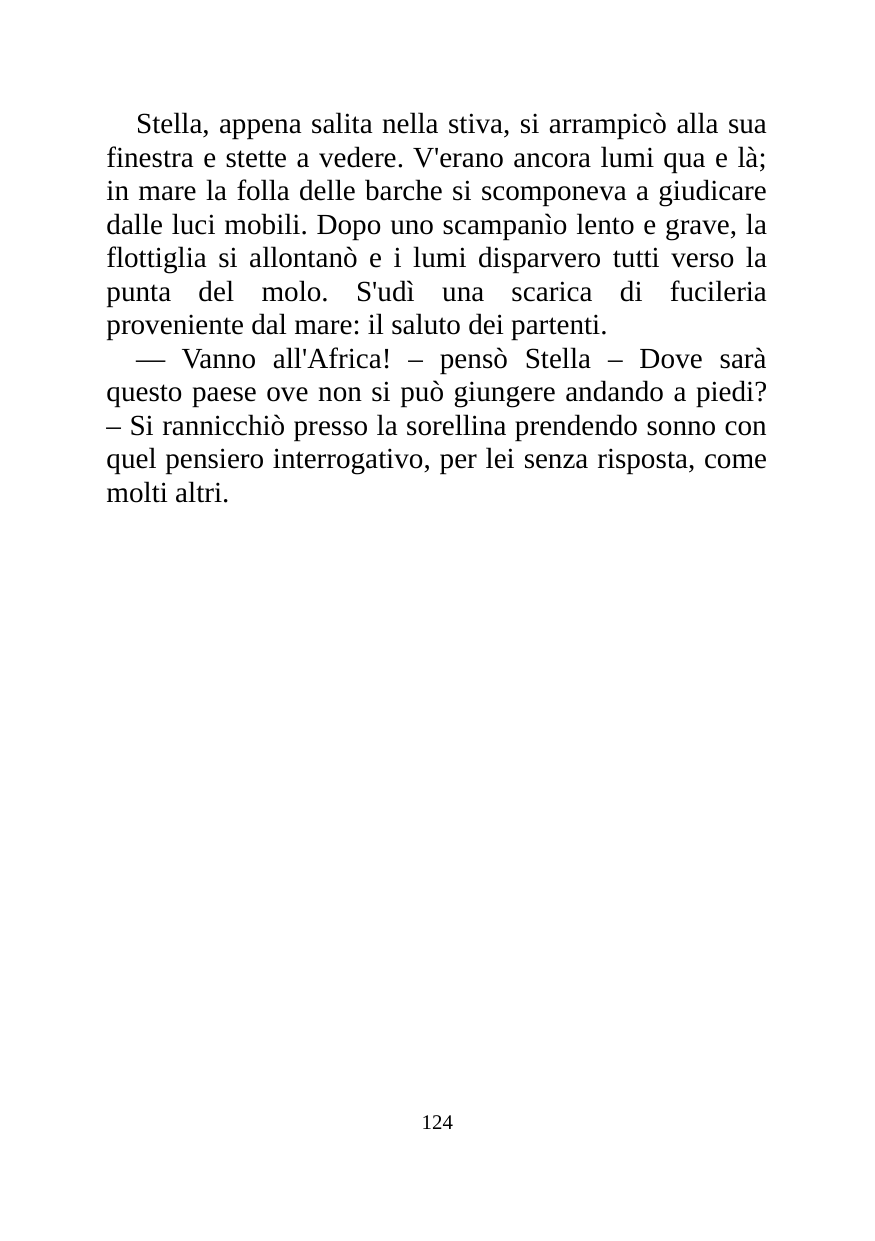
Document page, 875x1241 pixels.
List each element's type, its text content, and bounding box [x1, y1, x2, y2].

text — Vanno all'Africa! – pensò Stella – Dove sarà questo paese ove non si può giungere andando a piedi? – Si rannicchiò presso la sorellina prendendo sonno con quel pensiero interrogativo, per lei senza risposta, come molti altri. [106, 341, 768, 509]
text Stella, appena salita nella stiva, si arrampicò alla sua finestra e stette a vedere. V'erano ancora lumi qua e là; in mare la folla delle barche si scomponeva a giudicare dalle luci mobili. Dopo uno scampanìo lento e grave, la flottiglia si allontanò e i lumi disparvero tutti verso la punta del molo. S'udì una scarica di fucileria proveniente dal mare: il saluto dei partenti. [106, 106, 768, 341]
